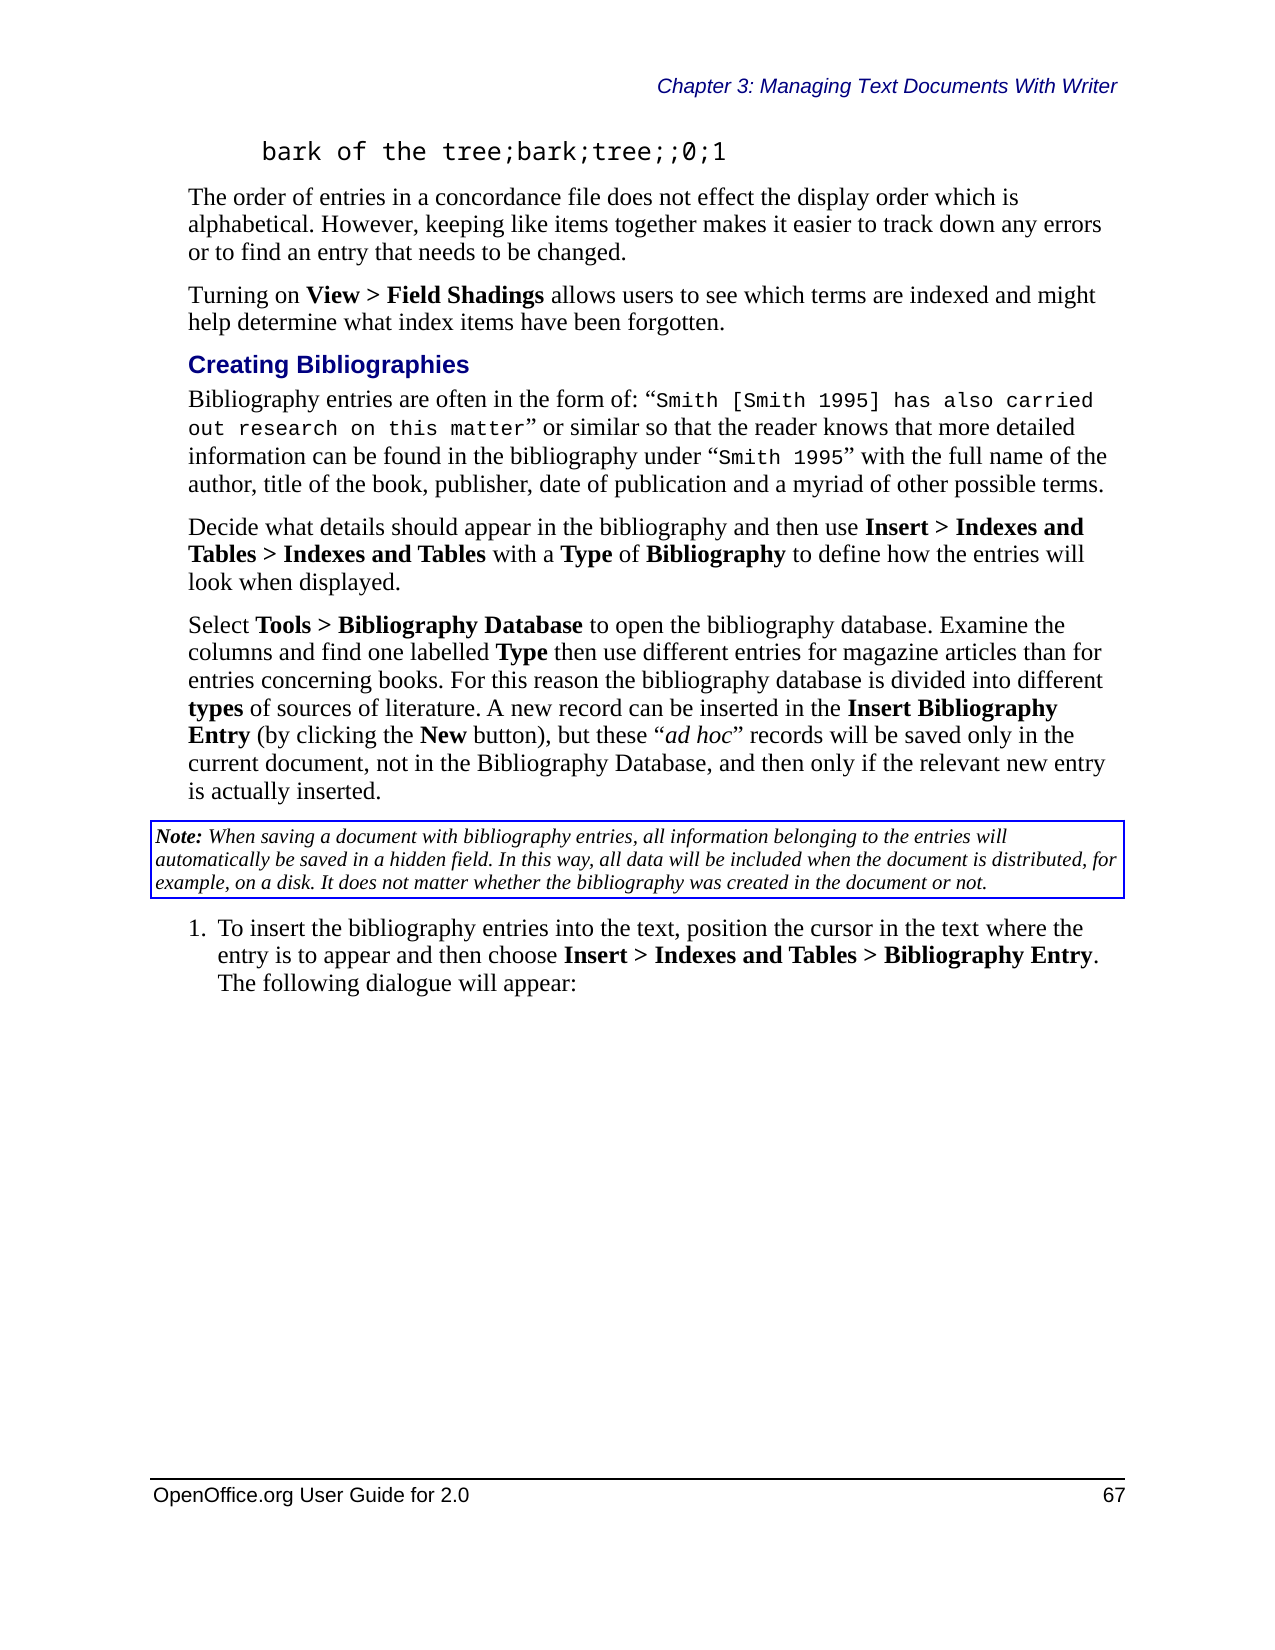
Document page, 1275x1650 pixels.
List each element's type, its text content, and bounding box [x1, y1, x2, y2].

list To insert the bibliography entries into the text, position the cursor in the text where the entry is to appear and then choose Insert > Indexes and Tables > Bibliography Entry. The following dialogue will appear: [188, 914, 1125, 997]
text Note: When saving a document with bibliography entries, all information belonging to the entries will automatically be saved in a hidden field. In this way, all data will be included when the document is distributed, for example, on a disk. It does not matter whether the bibliography was created in the document or not. [152, 822, 1123, 897]
text Turning on View > Field Shadings allows users to see which terms are indexed and might help determine what index items have been forgotten. [188, 281, 1125, 336]
subtitle Creating Bibliographies [188, 351, 1125, 379]
text Bibliography entries are often in the form of: “Smith [Smith 1995] has also carried out research on this matter” or similar so that the reader knows that more detailed information can be found in the bibliography under “Smith 1995” with the full name of the author, title of the book, publisher, date of publication and a myriad of other possible terms. [188, 385, 1125, 498]
text The order of entries in a concordance file does not effect the display order which is alphabetical. However, keeping like items together makes it easier to track down any errors or to find an entry that needs to be changed. [188, 183, 1125, 266]
text bark of the tree;bark;tree;;0;1 [188, 134, 1125, 168]
text Decide what details should appear in the bibliography and then use Insert > Indexes and Tables > Indexes and Tables with a Type of Bibliography to define how the entries will look when displayed. [188, 513, 1125, 596]
text Select Tools > Bibliography Database to open the bibliography database. Examine the columns and find one labelled Type then use different entries for magazine articles than for entries concerning books. For this reason the bibliography database is divided into different types of sources of literature. A new record can be inserted in the Insert Bibliography Entry (by clicking the New button), but these “ad hoc” records will be saved only in the current document, not in the Bibliography Database, and then only if the relevant new entry is actually inserted. [188, 611, 1125, 805]
